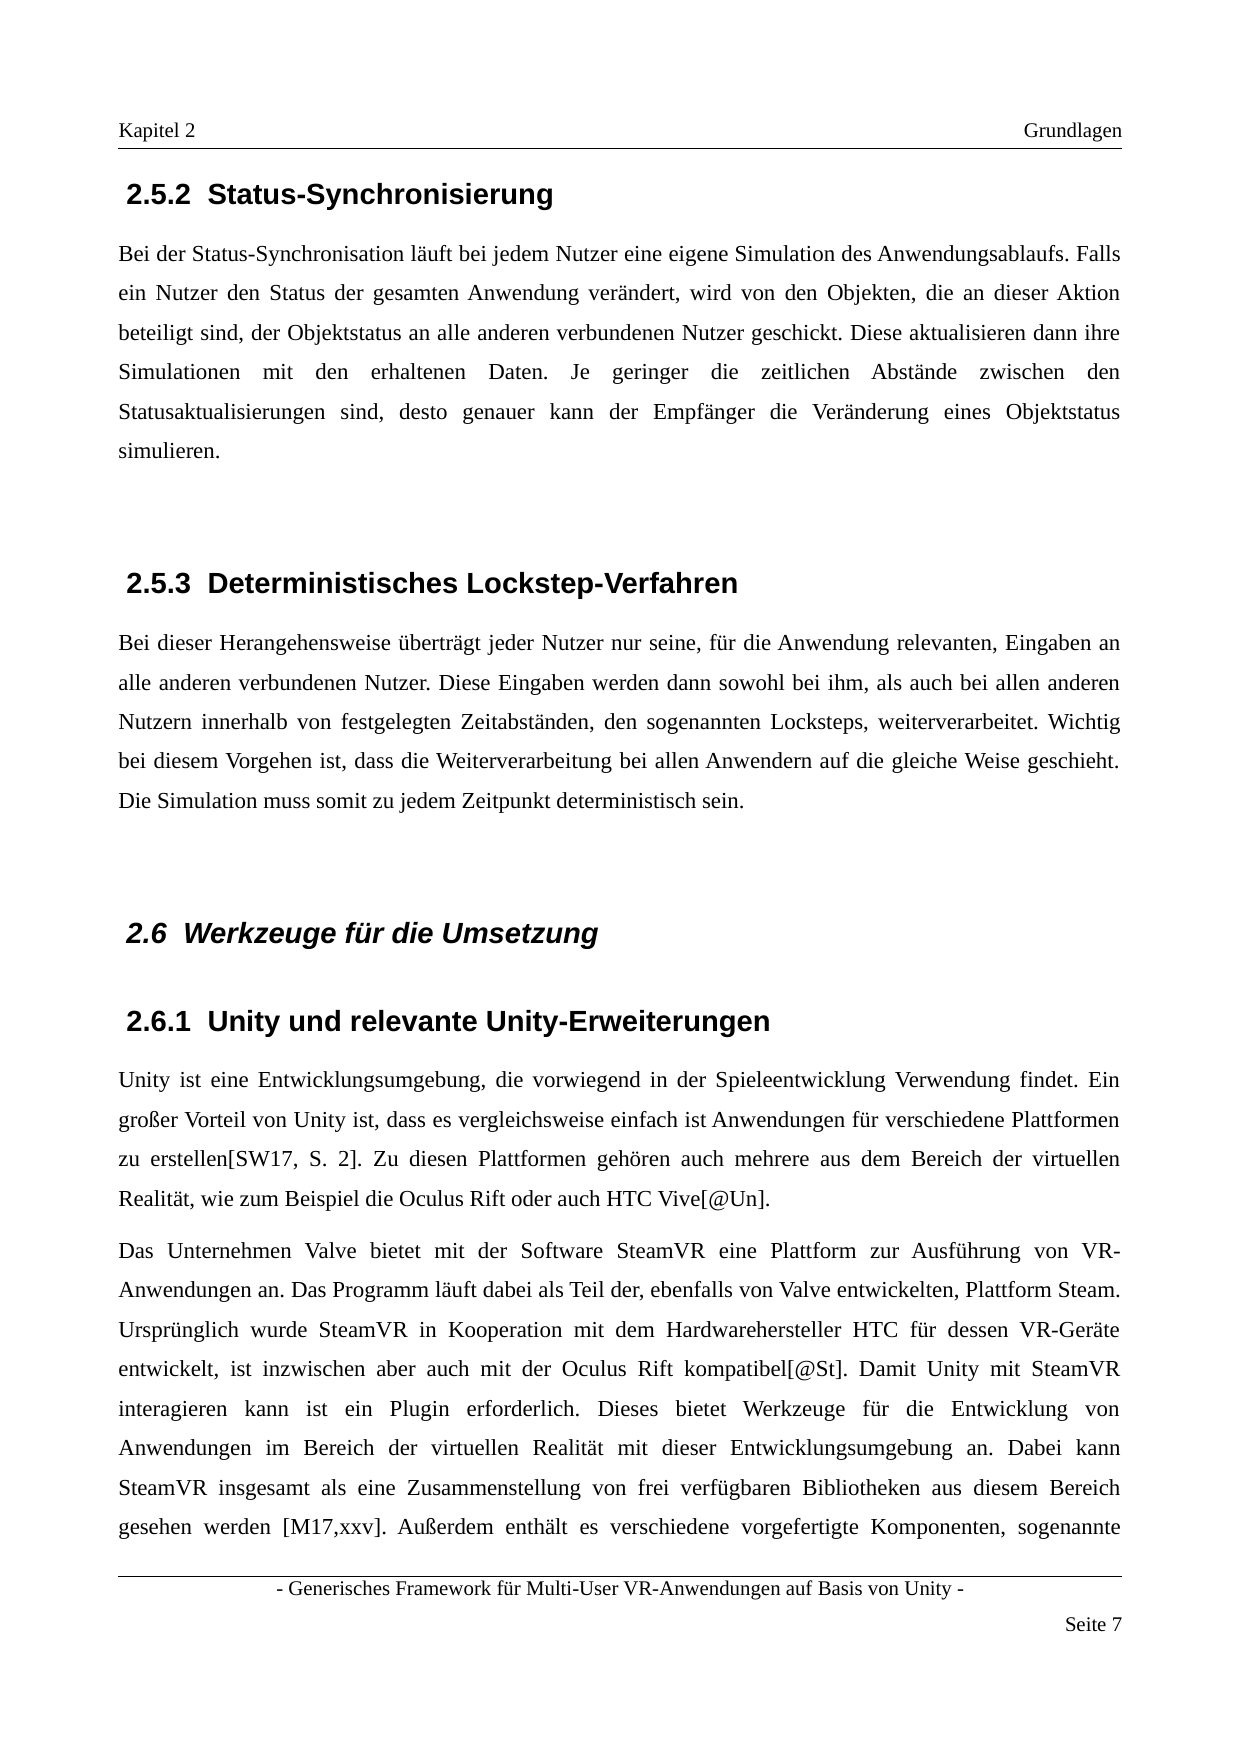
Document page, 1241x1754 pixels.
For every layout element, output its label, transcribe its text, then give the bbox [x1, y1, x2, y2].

text Unity ist eine Entwicklungsumgebung, die vorwiegend in der Spieleentwicklung Verwendung findet. Ein großer Vorteil von Unity ist, dass es vergleichsweise einfach ist Anwendungen für verschiedene Plattformen zu erstellen[SW17, S. 2]. Zu diesen Plattformen gehören auch mehrere aus dem Bereich der virtuellen Realität, wie zum Beispiel die Oculus Rift oder auch HTC Vive[@Un]. [118, 1067, 1122, 1211]
text Das Unternehmen Valve bietet mit der Software SteamVR eine Plattform zur Ausführung von VR-Anwendungen an. Das Programm läuft dabei als Teil der, ebenfalls von Valve entwickelten, Plattform Steam. Ursprünglich wurde SteamVR in Kooperation mit dem Hardwarehersteller HTC für dessen VR-Geräte entwickelt, ist inzwischen aber auch mit der Oculus Rift kompatibel[@St]. Damit Unity mit SteamVR interagieren kann ist ein Plugin erforderlich. Dieses bietet Werkzeuge für die Entwicklung von Anwendungen im Bereich der virtuellen Realität mit dieser Entwicklungsumgebung an. Dabei kann SteamVR insgesamt als eine Zusammenstellung von frei verfügbaren Bibliotheken aus diesem Bereich gesehen werden [M17,xxv]. Außerdem enthält es verschiedene vorgefertigte Komponenten, sogenannte [118, 1237, 1122, 1540]
subtitle Deterministisches Lockstep-Verfahren [118, 566, 1122, 600]
text Bei dieser Herangehensweise überträgt jeder Nutzer nur seine, für die Anwendung relevanten, Eingaben an alle anderen verbundenen Nutzer. Diese Eingaben werden dann sowohl bei ihm, als auch bei allen anderen Nutzern innerhalb von festgelegten Zeitabständen, den sogenannten Locksteps, weiterverarbeitet. Wichtig bei diesem Vorgehen ist, dass die Weiterverarbeitung bei allen Anwendern auf die gleiche Weise geschieht. Die Simulation muss somit zu jedem Zeitpunkt deterministisch sein. [118, 629, 1122, 813]
subtitle Werkzeuge für die Umsetzung [118, 916, 1122, 949]
subtitle Unity und relevante Unity-Erweiterungen [118, 1004, 1122, 1037]
text Bei der Status-Synchronisation läuft bei jedem Nutzer eine eigene Simulation des Anwendungsablaufs. Falls ein Nutzer den Status der gesamten Anwendung verändert, wird von den Objekten, die an dieser Aktion beteiligt sind, der Objektstatus an alle anderen verbundenen Nutzer geschickt. Diese aktualisieren dann ihre Simulationen mit den erhaltenen Daten. Je geringer die zeitlichen Abstände zwischen den Statusaktualisierungen sind, desto genauer kann der Empfänger die Veränderung eines Objektstatus simulieren. [118, 240, 1122, 464]
subtitle Status-Synchronisierung [118, 177, 1122, 211]
